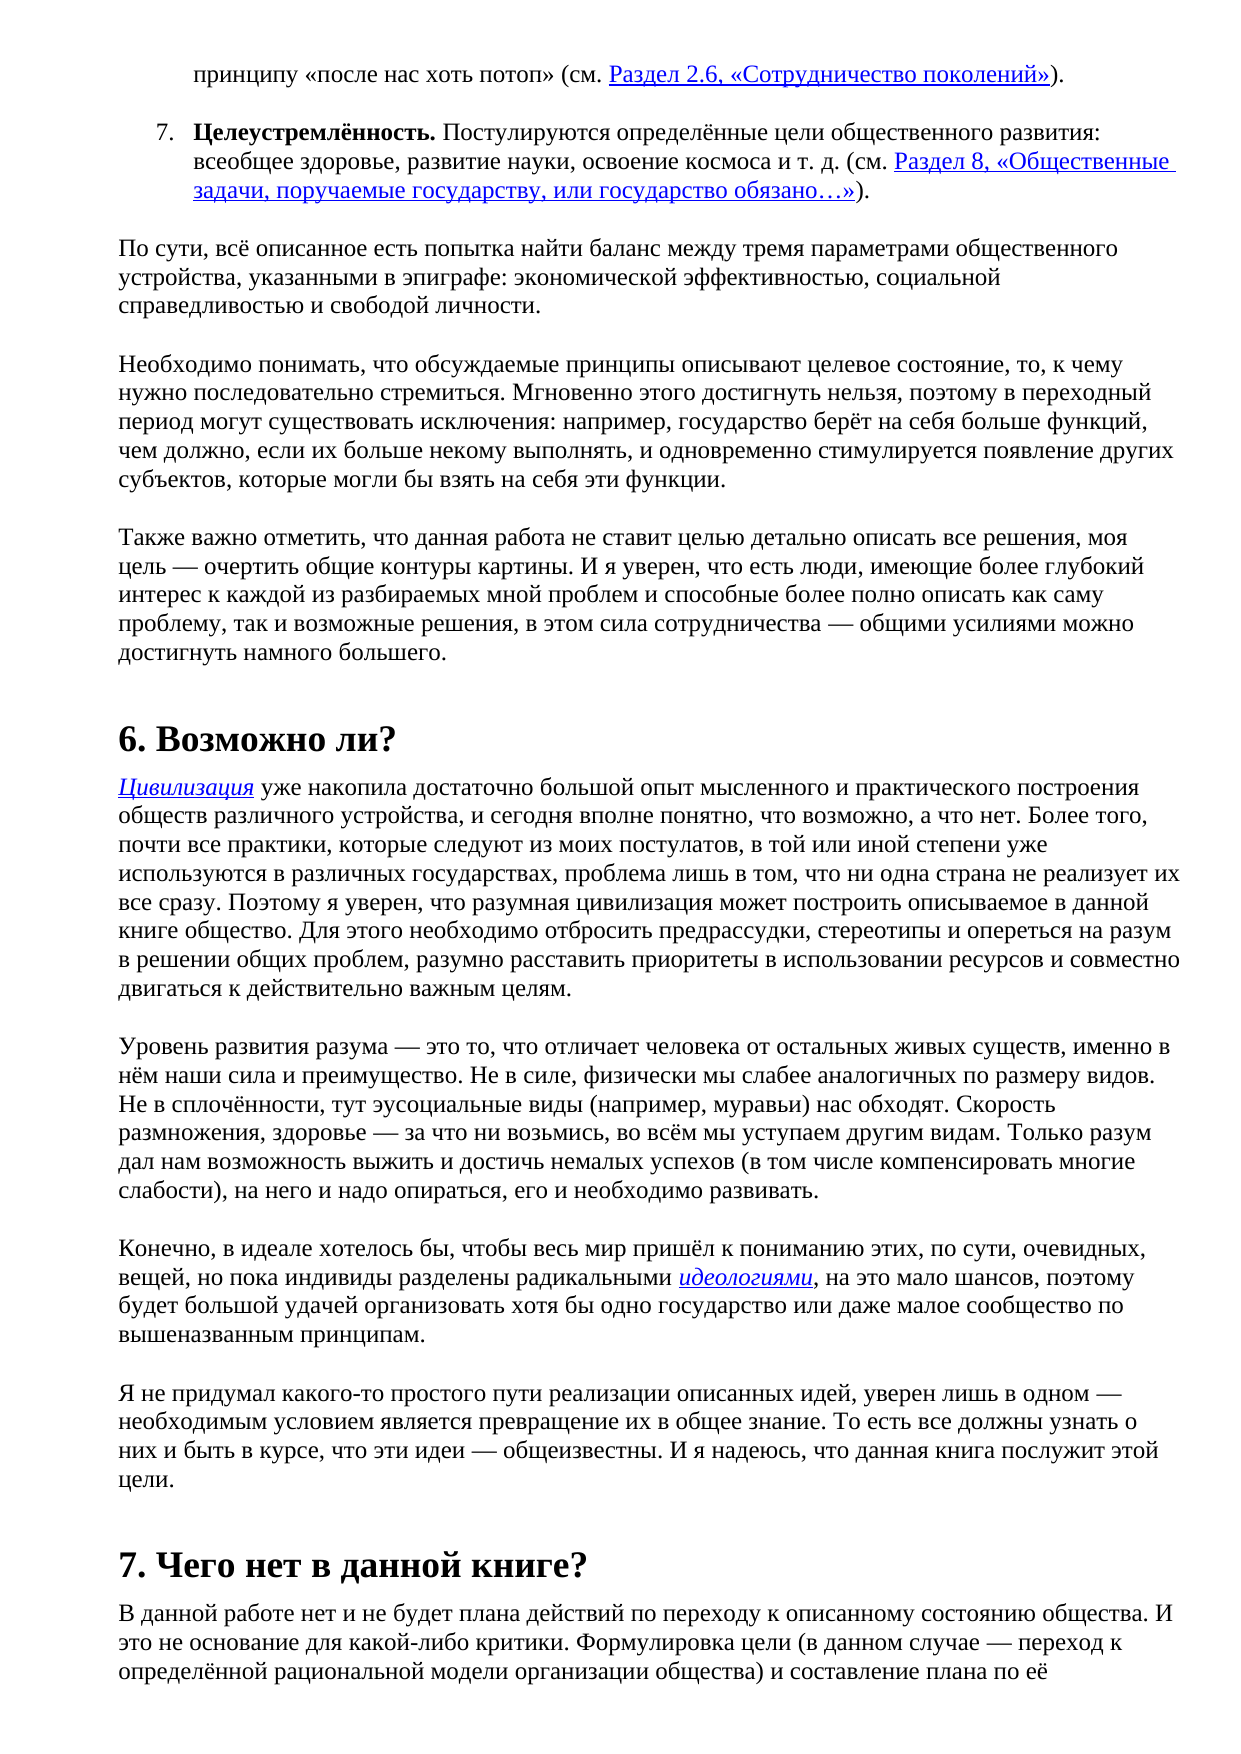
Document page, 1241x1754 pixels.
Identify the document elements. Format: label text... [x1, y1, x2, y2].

subtitle 6. Возможно ли? [118, 716, 1181, 759]
list принципу «после нас хоть потоп» (см. Раздел 2.6, «Сотрудничество поколений»). [156, 59, 1181, 88]
list Целеустремлённость. Постулируются определённые цели общественного развития: всеобщее здоровье, развитие науки, освоение космоса и т. д. (см. Раздел 8, «Общественные задачи, поручаемые государству, или государство обязано…»). [156, 117, 1181, 203]
text По сути, всё описанное есть попытка найти баланс между тремя параметрами общественного устройства, указанными в эпиграфе: экономической эффективностью, социальной справедливостью и свободой личности. [118, 233, 1181, 319]
subtitle 7. Чего нет в данной книге? [118, 1543, 1181, 1586]
text Также важно отметить, что данная работа не ставит целью детально описать все решения, моя цель — очертить общие контуры картины. И я уверен, что есть люди, имеющие более глубокий интерес к каждой из разбираемых мной проблем и способные более полно описать как саму проблему, так и возможные решения, в этом сила сотрудничества — общими усилиями можно достигнуть намного большего. [118, 522, 1181, 666]
text В данной работе нет и не будет плана действий по переходу к описанному состоянию общества. И это не основание для какой-либо критики. Формулировка цели (в данном случае — переход к определённой рациональной модели организации общества) и составление плана по её [118, 1598, 1181, 1685]
text Цивилизация уже накопила достаточно большой опыт мысленного и практического построения обществ различного устройства, и сегодня вполне понятно, что возможно, а что нет. Более того, почти все практики, которые следуют из моих постулатов, в той или иной степени уже используются в различных государствах, проблема лишь в том, что ни одна страна не реализует их все сразу. Поэтому я уверен, что разумная цивилизация может построить описываемое в данной книге общество. Для этого необходимо отбросить предрассудки, стереотипы и опереться на разум в решении общих проблем, разумно расставить приоритеты в использовании ресурсов и совместно двигаться к действительно важным целям. [118, 772, 1181, 1002]
text Я не придумал какого-то простого пути реализации описанных идей, уверен лишь в одном — необходимым условием является превращение их в общее знание. То есть все должны узнать о них и быть в курсе, что эти идеи — общеизвестны. И я надеюсь, что данная книга послужит этой цели. [118, 1378, 1181, 1493]
text Необходимо понимать, что обсуждаемые принципы описывают целевое состояние, то, к чему нужно последовательно стремиться. Мгновенно этого достигнуть нельзя, поэтому в переходный период могут существовать исключения: например, государство берёт на себя больше функций, чем должно, если их больше некому выполнять, и одновременно стимулируется появление других субъектов, которые могли бы взять на себя эти функции. [118, 349, 1181, 492]
text Конечно, в идеале хотелось бы, чтобы весь мир пришёл к пониманию этих, по сути, очевидных, вещей, но пока индивиды разделены радикальными идеологиями, на это мало шансов, поэтому будет большой удачей организовать хотя бы одно государство или даже малое сообщество по вышеназванным принципам. [118, 1233, 1181, 1348]
text Уровень развития разума — это то, что отличает человека от остальных живых существ, именно в нём наши сила и преимущество. Не в силе, физически мы слабее аналогичных по размеру видов. Не в сплочённости, тут эусоциальные виды (например, муравьи) нас обходят. Скорость размножения, здоровье — за что ни возьмись, во всём мы уступаем другим видам. Только разум дал нам возможность выжить и достичь немалых успехов (в том числе компенсировать многие слабости), на него и надо опираться, его и необходимо развивать. [118, 1031, 1181, 1204]
